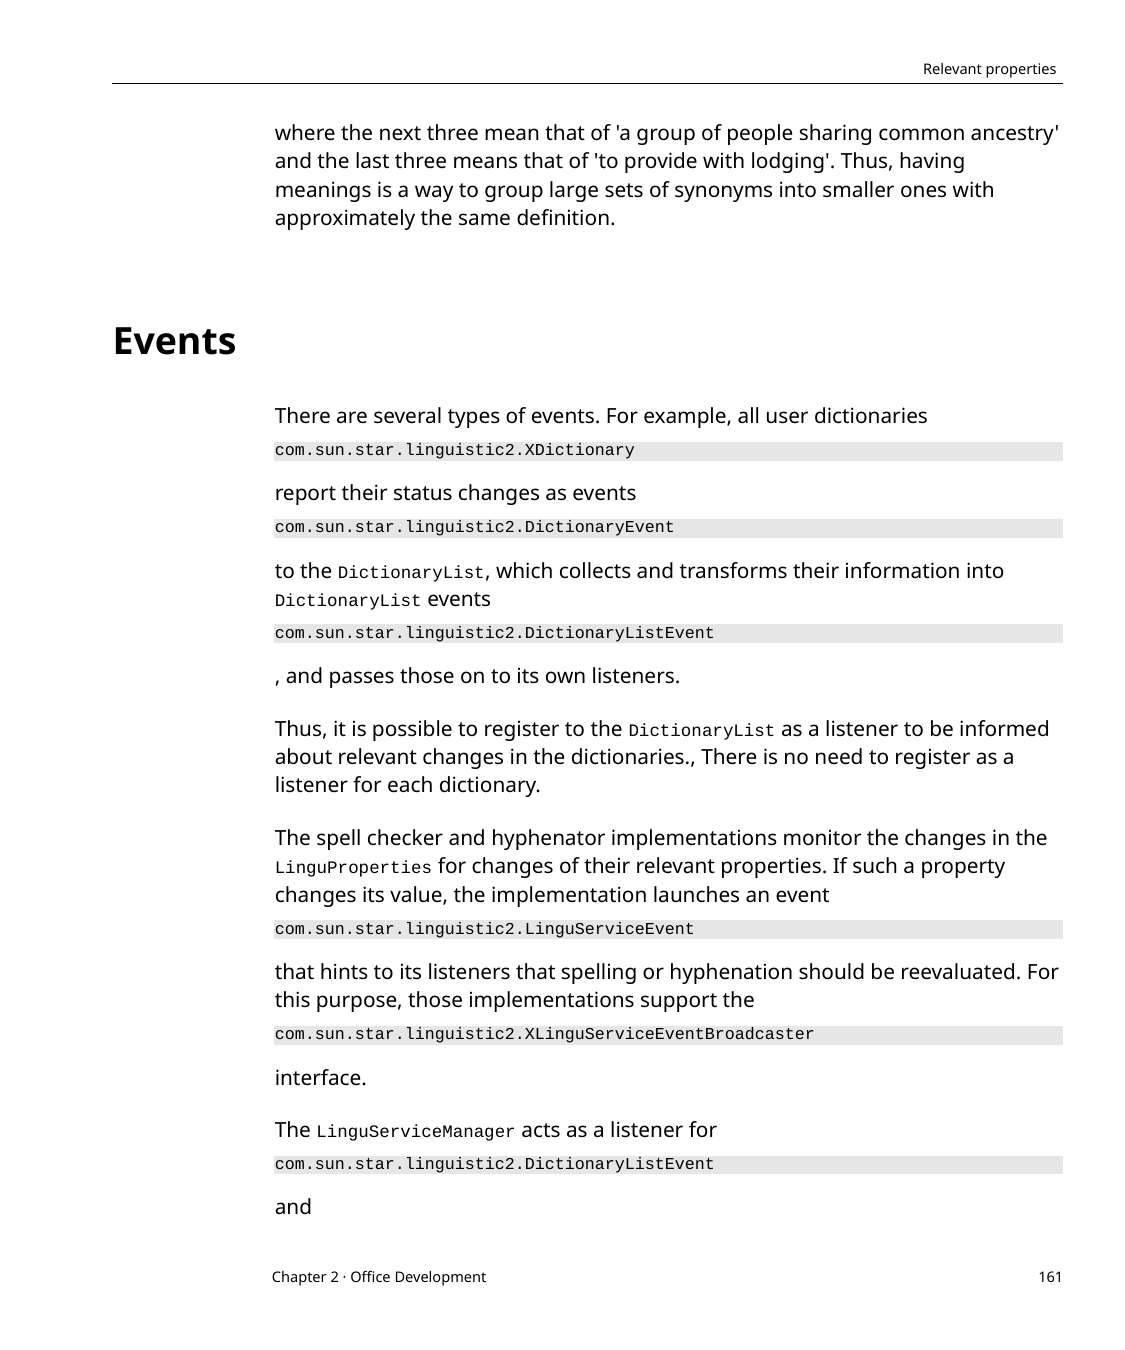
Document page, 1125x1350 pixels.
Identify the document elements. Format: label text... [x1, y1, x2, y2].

text to the DictionaryList, which collects and transforms their information into DictionaryList events [274, 556, 1063, 613]
text com.sun.star.linguistic2.DictionaryListEvent [274, 624, 1063, 643]
text There are several types of events. For example, all user dictionaries [274, 401, 1063, 430]
text Thus, it is possible to register to the DictionaryList as a listener to be informed about relevant changes in the dictionaries., There is no need to register as a listener for each dictionary. [274, 714, 1063, 799]
text and [274, 1192, 1063, 1221]
text com.sun.star.linguistic2.XLinguServiceEventBroadcaster [274, 1026, 1063, 1045]
text com.sun.star.linguistic2.XDictionary [274, 442, 1063, 461]
text that hints to its listeners that spelling or hyphenation should be reevaluated. For this purpose, those implementations support the [274, 957, 1063, 1014]
text com.sun.star.linguistic2.DictionaryEvent [274, 519, 1063, 538]
subtitle Events [112, 315, 1063, 366]
text where the next three mean that of 'a group of people sharing common ancestry' and the last three means that of 'to provide with lodging'. Thus, having meanings is a way to group large sets of synonyms into smaller ones with approximately the same definition. [274, 118, 1063, 232]
text interface. [274, 1063, 1063, 1091]
text The spell checker and hyphenator implementations monitor the changes in the LinguProperties for changes of their relevant properties. If such a property changes its value, the implementation launches an event [274, 823, 1063, 908]
text com.sun.star.linguistic2.DictionaryListEvent [274, 1156, 1063, 1174]
text , and passes those on to its own listeners. [274, 661, 1063, 690]
text com.sun.star.linguistic2.LinguServiceEvent [274, 920, 1063, 939]
text The LinguServiceManager acts as a listener for [274, 1115, 1063, 1143]
text report their status changes as events [274, 478, 1063, 507]
